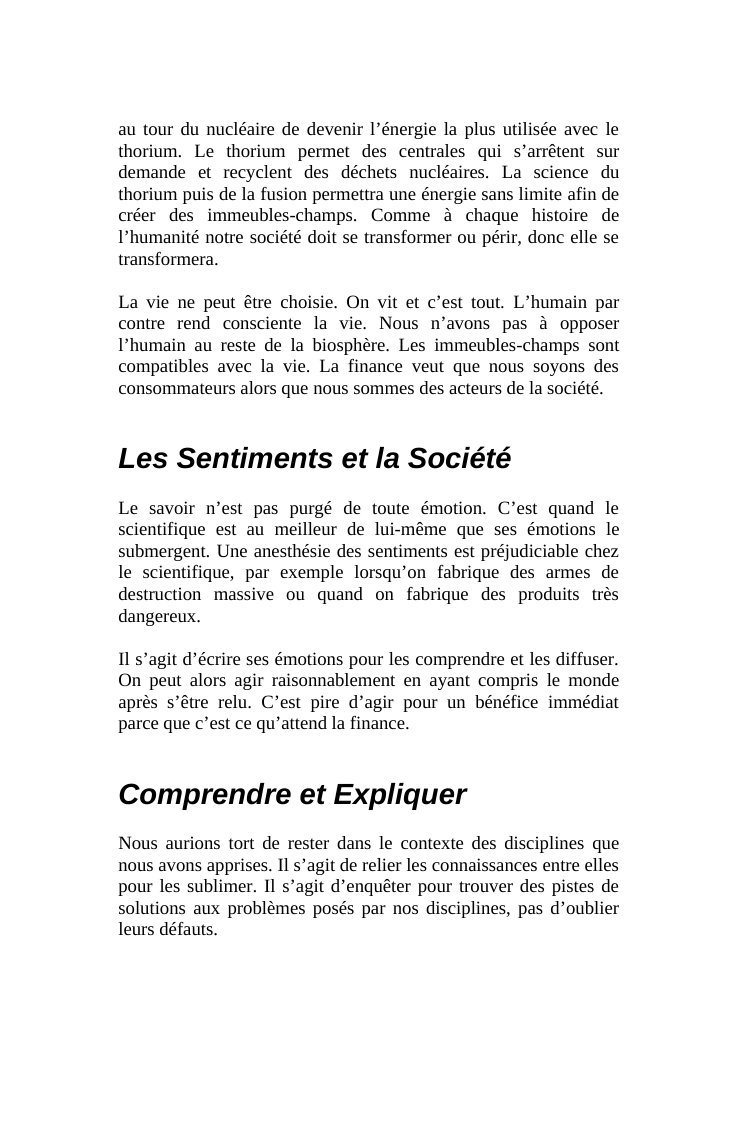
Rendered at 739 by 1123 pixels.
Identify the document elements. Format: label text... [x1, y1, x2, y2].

text Nous aurions tort de rester dans le contexte des disciplines que nous avons apprises. Il s’agit de relier les connaissances entre elles pour les sublimer. Il s’agit d’enquêter pour trouver des pistes de solutions aux problèmes posés par nos disciplines, pas d’oublier leurs défauts. [118, 832, 620, 940]
text Il s’agit d’écrire ses émotions pour les comprendre et les diffuser. On peut alors agir raisonnablement en ayant compris le monde après s’être relu. C’est pire d’agir pour un bénéfice immédiat parce que c’est ce qu’attend la finance. [118, 648, 620, 734]
subtitle Comprendre et Expliquer [118, 777, 620, 811]
text Le savoir n’est pas purgé de toute émotion. C’est quand le scientifique est au meilleur de lui-même que ses émotions le submergent. Une anesthésie des sentiments est préjudiciable chez le scientifique, par exemple lorsqu’on fabrique des armes de destruction massive ou quand on fabrique des produits très dangereux. [118, 497, 620, 626]
subtitle Les Sentiments et la Société [118, 442, 620, 475]
text au tour du nucléaire de devenir l’énergie la plus utilisée avec le thorium. Le thorium permet des centrales qui s’arrêtent sur demande et recyclent des déchets nucléaires. La science du thorium puis de la fusion permettra une énergie sans limite afin de créer des immeubles-champs. Comme à chaque histoire de l’humanité notre société doit se transformer ou périr, donc elle se transformera. [118, 118, 620, 269]
text La vie ne peut être choisie. On vit et c’est tout. L’humain par contre rend consciente la vie. Nous n’avons pas à opposer l’humain au reste de la biosphère. Les immeubles-champs sont compatibles avec la vie. La finance veut que nous soyons des consommateurs alors que nous sommes des acteurs de la société. [118, 291, 620, 398]
